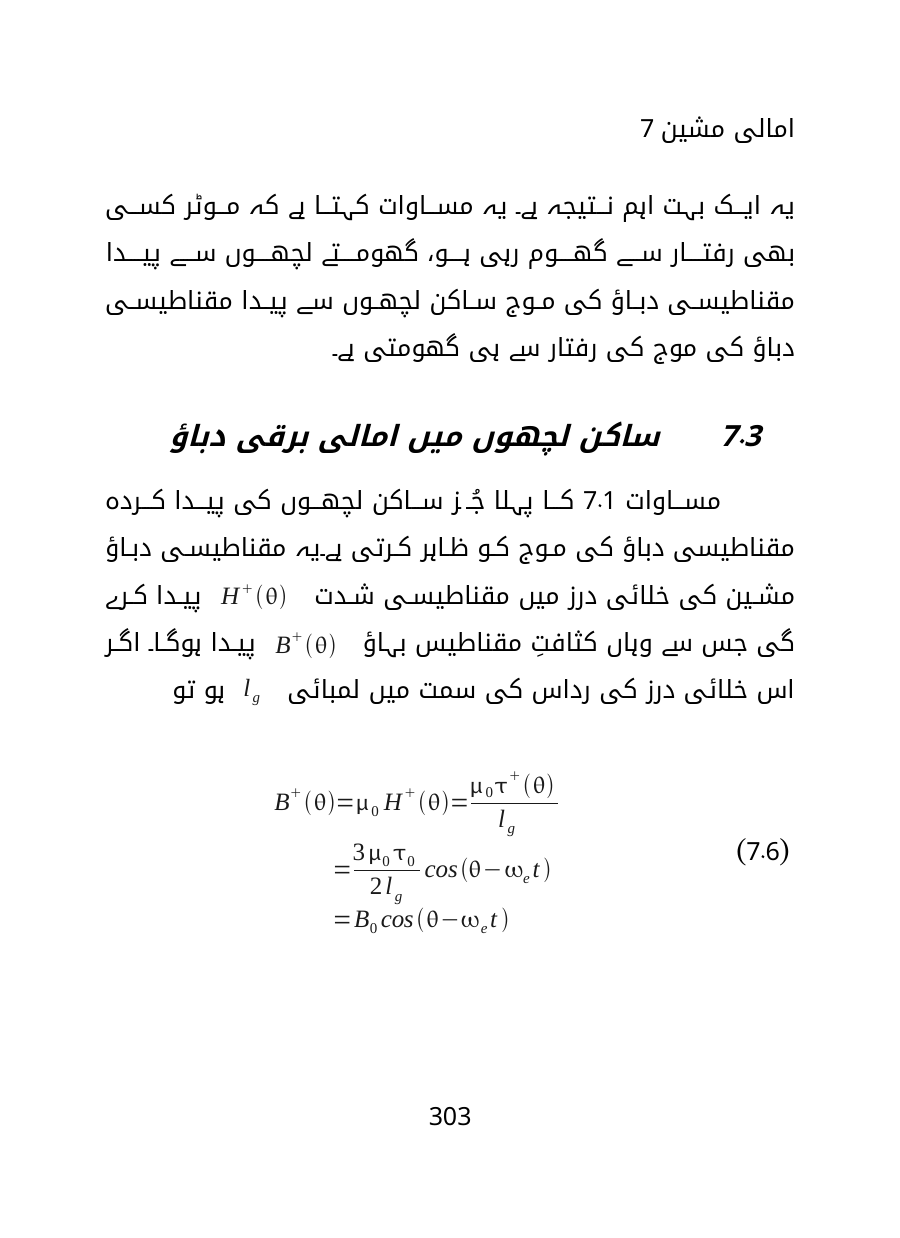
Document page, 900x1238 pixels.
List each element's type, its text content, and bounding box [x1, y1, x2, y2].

subtitle ساکن لچھوں میں امالی برقی دباؤ [105, 409, 720, 465]
text یہ ایک بہت اہم نتیجہ ہے۔ یہ مساوات کہتا ہے کہ موٹر کسی بھی رفتار سے گھوم رہی ہو، گھومتے لچھوں سے پیدا مقناطیسی دباؤ کی موج ساکن لچھوں سے پیدا مقناطیسی دباؤ کی موج کی رفتار سے ہی گھومتی ہے۔ [105, 182, 795, 372]
text مساوات 7.1 کا پہلا جُز ساکن لچھوں کی پیدا کردہ مقناطیسی دباؤ کی موج کو ظاہر کرتی ہے۔یہ مقناطیسی دباؤ مشین کی خلائی درز میں مقناطیسی شدت پیدا کرے گی جس سے وہاں کثافتِ مقناطیس بہاؤ پیدا ہوگا۔ اگر اس خلائی درز کی رداس کی سمت میں لمبائی ہو تو [105, 477, 795, 714]
table_header [105, 761, 718, 955]
table_header (7.6) [718, 761, 795, 955]
